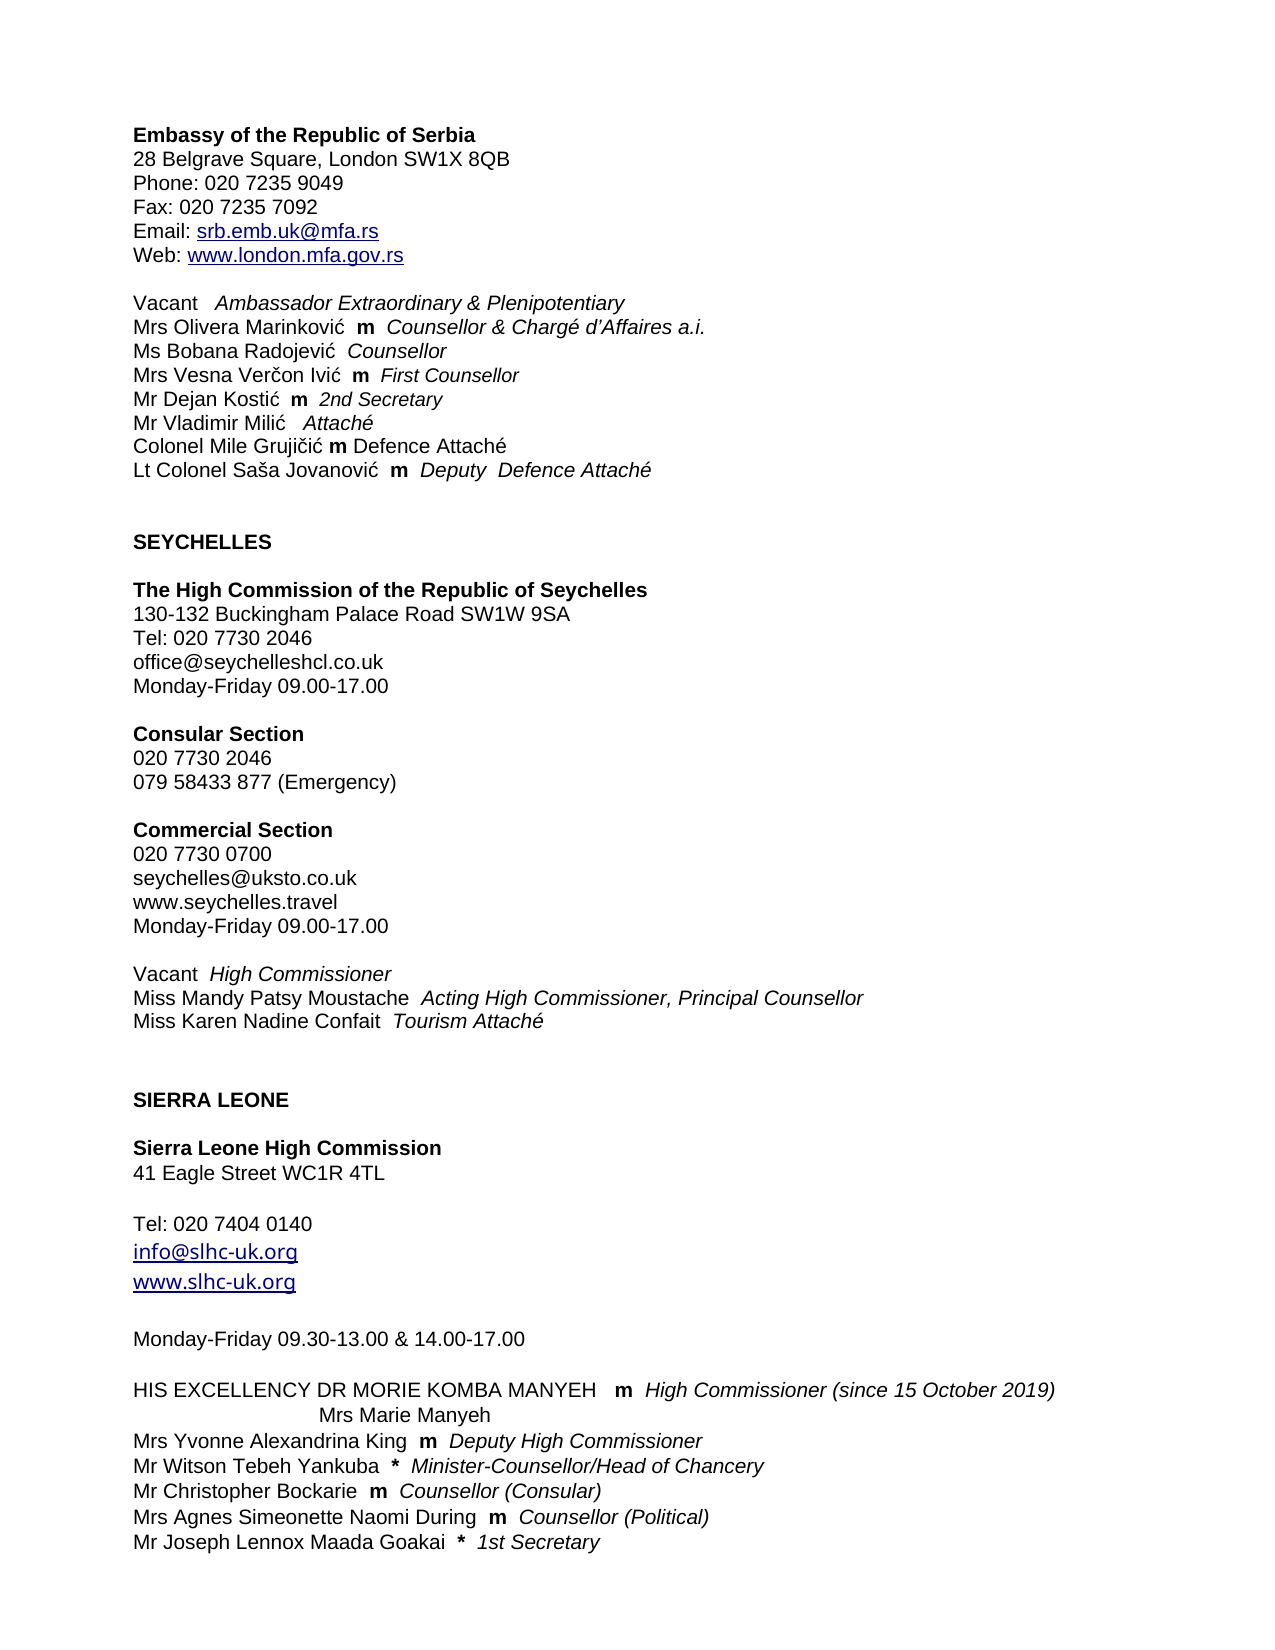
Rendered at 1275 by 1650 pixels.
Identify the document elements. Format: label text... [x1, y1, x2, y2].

text Mrs Olivera Marinković m Counsellor & Chargé d’Affaires a.i. [133, 314, 1181, 338]
text Consular Section [133, 722, 1181, 746]
text 28 Belgrave Square, London SW1X 8QB [133, 147, 1181, 171]
text Miss Mandy Patsy Moustache Acting High Commissioner, Principal Counsellor [133, 985, 1181, 1009]
text Mr Christopher Bockarie m Counsellor (Consular) [133, 1479, 1181, 1503]
text seychelles@uksto.co.uk [133, 866, 1181, 889]
text Lt Colonel Saša Jovanović m Deputy Defence Attaché [133, 458, 1181, 482]
text 020 7730 2046 [133, 746, 1181, 770]
text www.seychelles.travel [133, 889, 1181, 913]
text Ms Bobana Radojević Counsellor [133, 338, 1181, 362]
text Web: www.london.mfa.gov.rs [133, 243, 1181, 267]
text www.slhc-uk.org [133, 1267, 1181, 1296]
text Mrs Vesna Verčon Ivić m First Counsellor [133, 362, 1181, 386]
text Mrs Marie Manyeh [133, 1403, 1181, 1427]
text Vacant Ambassador Extraordinary & Plenipotentiary [133, 291, 1181, 314]
text Embassy of the Republic of Serbia [133, 123, 1181, 147]
text 41 Eagle Street WC1R 4TL [133, 1161, 1181, 1185]
text Tel: 020 7404 0140 [133, 1212, 1181, 1236]
text Email: srb.emb.uk@mfa.rs [133, 219, 1181, 243]
text The High Commission of the Republic of Seychelles [133, 578, 1181, 602]
text Monday-Friday 09.30-13.00 & 14.00-17.00 [133, 1327, 1181, 1351]
text Monday-Friday 09.00-17.00 [133, 913, 1181, 937]
text Fax: 020 7235 7092 [133, 195, 1181, 219]
text Monday-Friday 09.00-17.00 [133, 674, 1181, 698]
text Sierra Leone High Commission [133, 1136, 1181, 1160]
text Colonel Mile Grujičić m Defence Attaché [133, 434, 1181, 458]
text Mr Dejan Kostić m 2nd Secretary [133, 386, 1181, 410]
text info@slhc-uk.org [133, 1237, 1181, 1265]
text Mr Vladimir Milić Attaché [133, 410, 1181, 434]
text SIERRA LEONE [133, 1088, 1181, 1112]
text HIS EXCELLENCY DR MORIE KOMBA MANYEH m High Commissioner (since 15 October 2019) [133, 1378, 1181, 1402]
text Mr Witson Tebeh Yankuba * Minister-Counsellor/Head of Chancery [133, 1454, 1181, 1478]
text Mrs Agnes Simeonette Naomi During m Counsellor (Political) [133, 1504, 1181, 1528]
text Tel: 020 7730 2046 [133, 626, 1181, 650]
text Miss Karen Nadine Confait Tourism Attaché [133, 1009, 1181, 1033]
text 020 7730 0700 [133, 842, 1181, 866]
text Phone: 020 7235 9049 [133, 171, 1181, 195]
text Commercial Section [133, 818, 1181, 842]
text 130-132 Buckingham Palace Road SW1W 9SA [133, 602, 1181, 626]
text Vacant High Commissioner [133, 961, 1181, 985]
text office@seychelleshcl.co.uk [133, 650, 1181, 674]
text Mrs Yvonne Alexandrina King m Deputy High Commissioner [133, 1428, 1181, 1452]
text SEYCHELLES [133, 530, 1181, 554]
text 079 58433 877 (Emergency) [133, 770, 1181, 794]
text Mr Joseph Lennox Maada Goakai * 1st Secretary [133, 1530, 1181, 1554]
